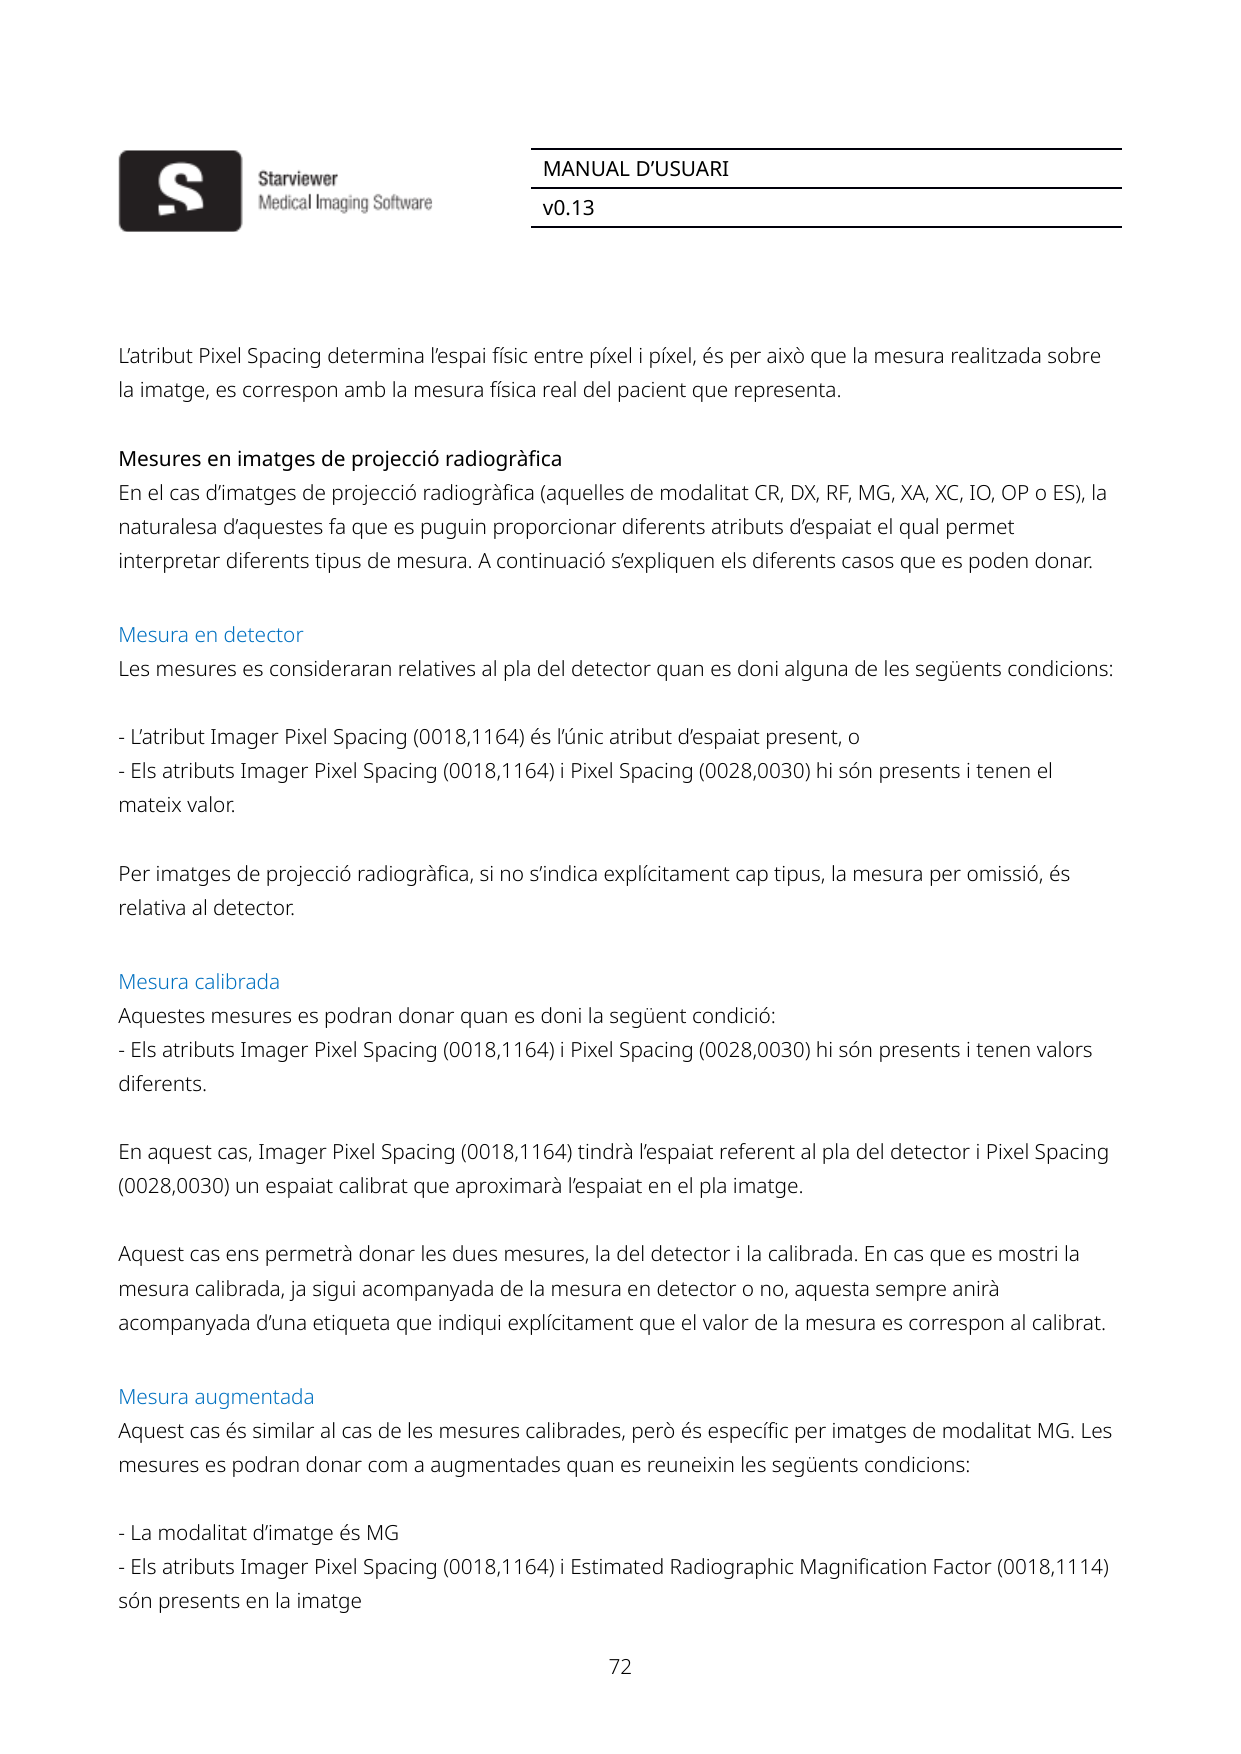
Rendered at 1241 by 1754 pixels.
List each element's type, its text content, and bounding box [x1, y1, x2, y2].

text Per imatges de projecció radiogràfica, si no s’indica explícitament cap tipus, la mesura per omissió, és relativa al detector. [118, 859, 1122, 921]
text - Els atributs Imager Pixel Spacing (0018,1164) i Pixel Spacing (0028,0030) hi són presents i tenen valors diferents. [118, 1035, 1122, 1098]
text En el cas d’imatges de projecció radiogràfica (aquelles de modalitat CR, DX, RF, MG, XA, XC, IO, OP o ES), la naturalesa d’aquestes fa que es puguin proporcionar diferents atributs d’espaiat el qual permet interpretar diferents tipus de mesura. A continuació s’expliquen els diferents casos que es poden donar. [118, 478, 1122, 574]
text En aquest cas, Imager Pixel Spacing (0018,1164) tindrà l’espaiat referent al pla del detector i Pixel Spacing (0028,0030) un espaiat calibrat que aproximarà l’espaiat en el pla imatge. [118, 1137, 1122, 1200]
text Aquest cas és similar al cas de les mesures calibrades, però és específic per imatges de modalitat MG. Les mesures es podran donar com a augmentades quan es reuneixin les següents condicions: [118, 1416, 1122, 1479]
text - Els atributs Imager Pixel Spacing (0018,1164) i Estimated Radiographic Magnification Factor (0018,1114) són presents en la imatge [118, 1552, 1122, 1615]
text Mesura augmentada [118, 1382, 1122, 1411]
text Mesures en imatges de projecció radiogràfica [118, 444, 1122, 472]
text - L’atribut Imager Pixel Spacing (0018,1164) és l’únic atribut d’espaiat present, o [118, 722, 1122, 751]
text - Els atributs Imager Pixel Spacing (0018,1164) i Pixel Spacing (0028,0030) hi són presents i tenen el mateix valor. [118, 756, 1122, 819]
text Mesura calibrada [118, 967, 1122, 996]
text - La modalitat d’imatge és MG [118, 1518, 1122, 1547]
text Aquest cas ens permetrà donar les dues mesures, la del detector i la calibrada. En cas que es mostri la mesura calibrada, ja sigui acompanyada de la mesura en detector o no, aquesta sempre anirà acompanyada d’una etiqueta que indiqui explícitament que el valor de la mesura es correspon al calibrat. [118, 1239, 1122, 1336]
text Mesura en detector [118, 620, 1122, 649]
text L’atribut Pixel Spacing determina l’espai físic entre píxel i píxel, és per això que la mesura realitzada sobre la imatge, es correspon amb la mesura física real del pacient que representa. [118, 341, 1122, 404]
text Aquestes mesures es podran donar quan es doni la següent condició: [118, 1001, 1122, 1029]
text Les mesures es consideraran relatives al pla del detector quan es doni alguna de les següents condicions: [118, 654, 1122, 683]
